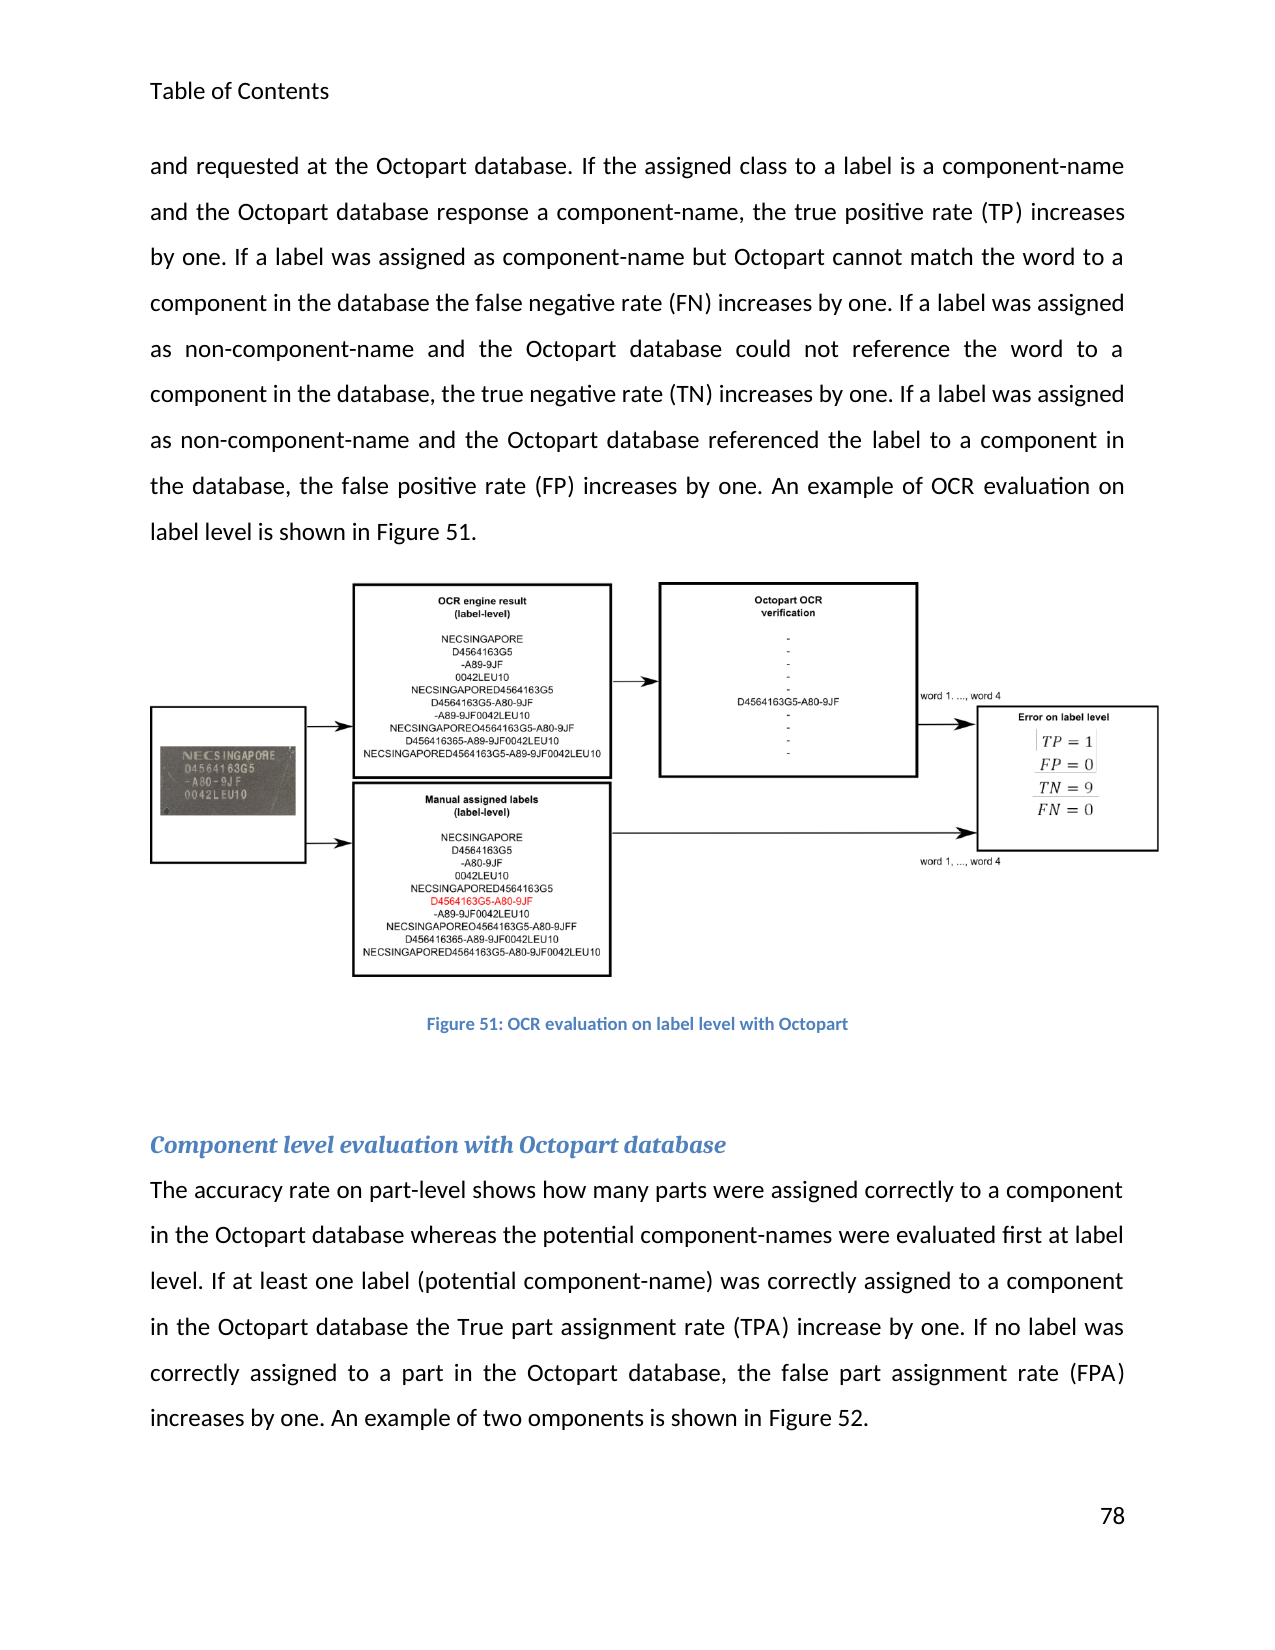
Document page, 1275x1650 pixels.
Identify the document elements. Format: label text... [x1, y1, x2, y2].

subtitle Component level evaluation with Octopart database [150, 1131, 1125, 1159]
text The accuracy rate on part-level shows how many parts were assigned correctly to a component in the Octopart database whereas the potential component-names were evaluated first at label level. If at least one label (potential component-name) was correctly assigned to a component in the Octopart database the True part assignment rate (TPA) increase by one. If no label was correctly assigned to a part in the Octopart database, the false part assignment rate (FPA) increases by one. An example of two omponents is shown in Figure 52. [150, 1174, 1125, 1433]
text Figure 51: OCR evaluation on label level with Octopart [150, 1012, 1125, 1035]
text and requested at the Octopart database. If the assigned class to a label is a component-name and the Octopart database response a component-name, the true positive rate (TP) increases by one. If a label was assigned as component-name but Octopart cannot match the word to a component in the database the false negative rate (FN) increases by one. If a label was assigned as non-component-name and the Octopart database could not reference the word to a component in the database, the true negative rate (TN) increases by one. If a label was assigned as non-component-name and the Octopart database referenced the label to a component in the database, the false positive rate (FP) increases by one. An example of OCR evaluation on label level is shown in Figure 51. [150, 150, 1125, 546]
